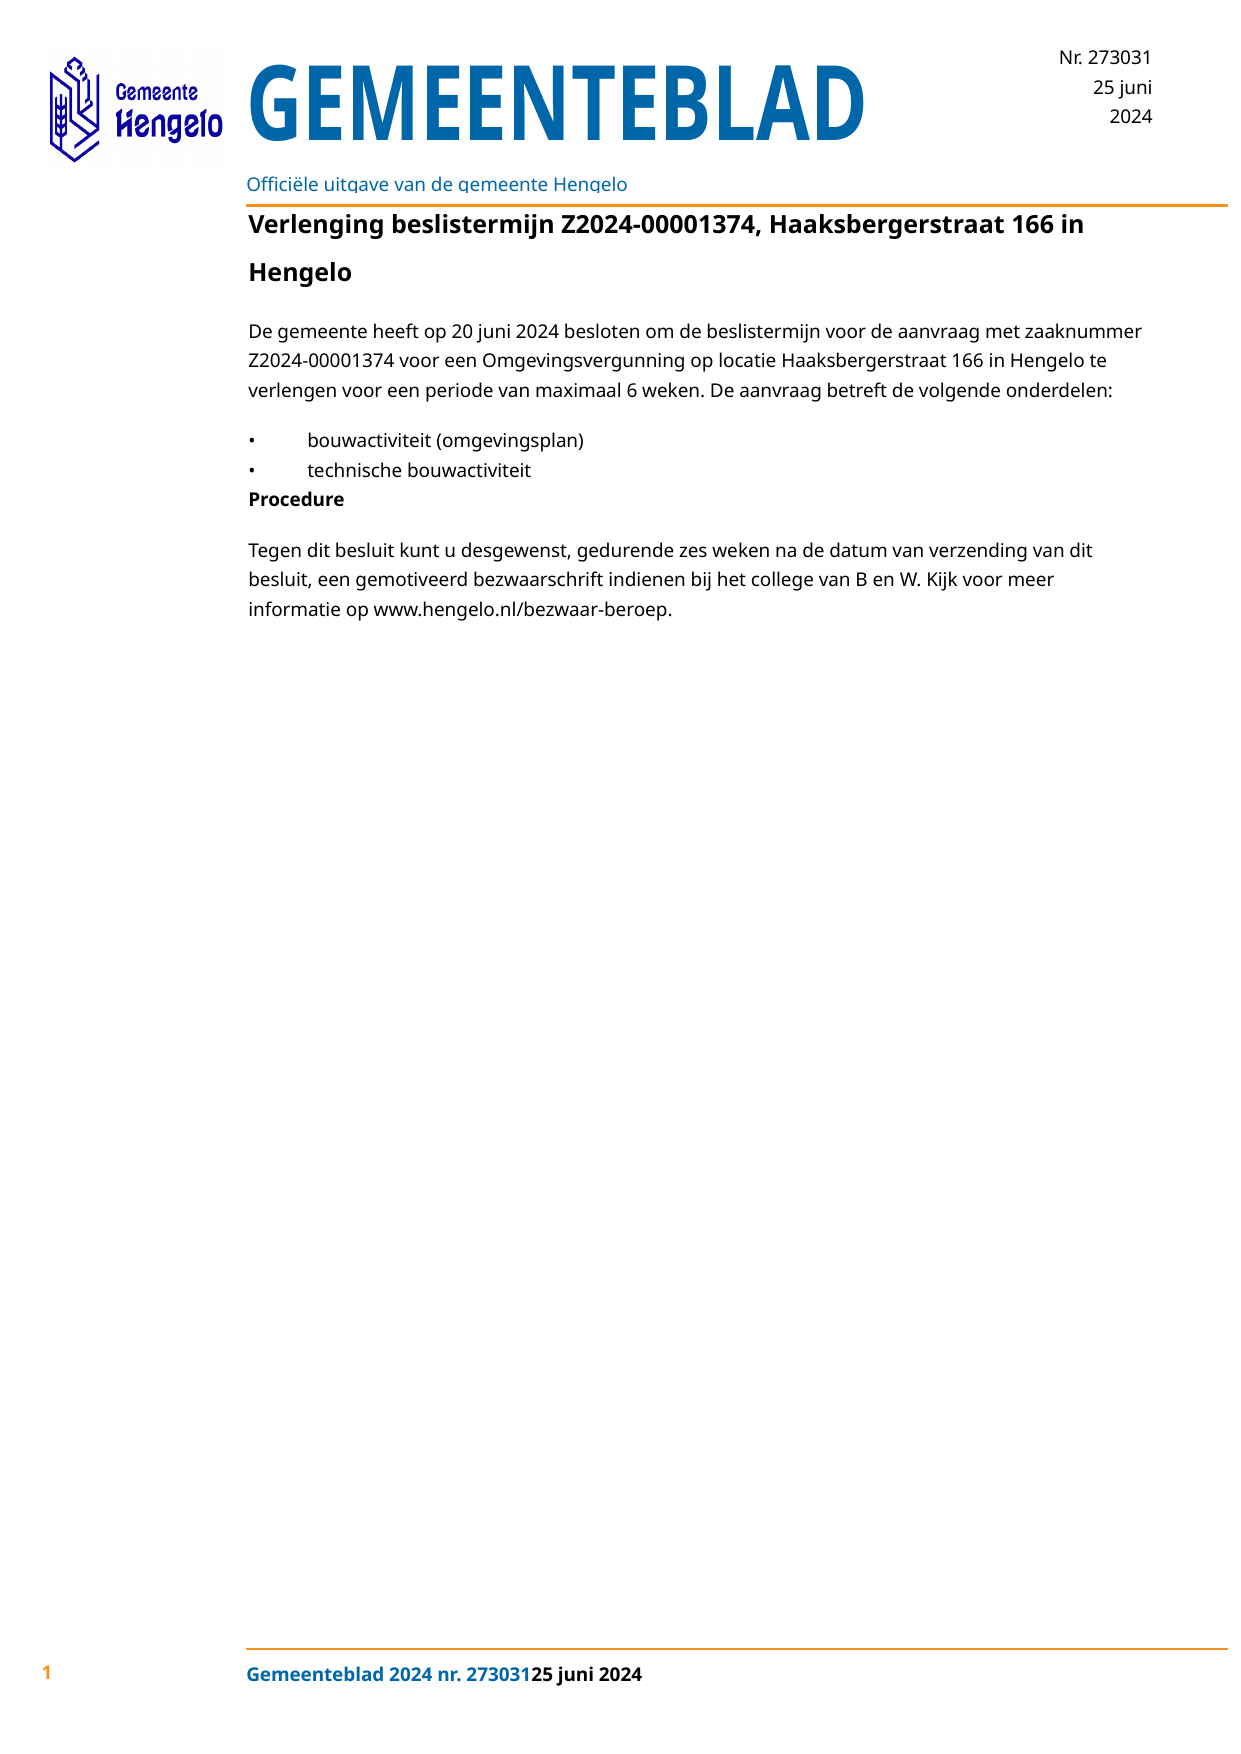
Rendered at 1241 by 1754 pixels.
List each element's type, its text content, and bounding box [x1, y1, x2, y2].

text Verlenging beslistermijn Z2024-00001374, Haaksbergerstraat 166 in Hengelo [248, 207, 1152, 288]
text Tegen dit besluit kunt u desgewenst, gedurende zes weken na de datum van verzending van dit besluit, een gemotiveerd bezwaarschrift indienen bij het college van B en W. Kijk voor meer informatie op www.hengelo.nl/bezwaar-beroep. [248, 537, 1152, 622]
text Procedure [248, 487, 1152, 512]
list technische bouwactiviteit [248, 457, 1152, 483]
picture [41, 47, 231, 172]
list bouwactiviteit (omgevingsplan) [248, 427, 1152, 453]
text De gemeente heeft op 20 juni 2024 besloten om de beslistermijn voor de aanvraag met zaaknummer Z2024-00001374 voor een Omgevingsvergunning op locatie Haaksbergerstraat 166 in Hengelo te verlengen voor een periode van maximaal 6 weken. De aanvraag betreft de volgende onderdelen: [248, 318, 1152, 403]
